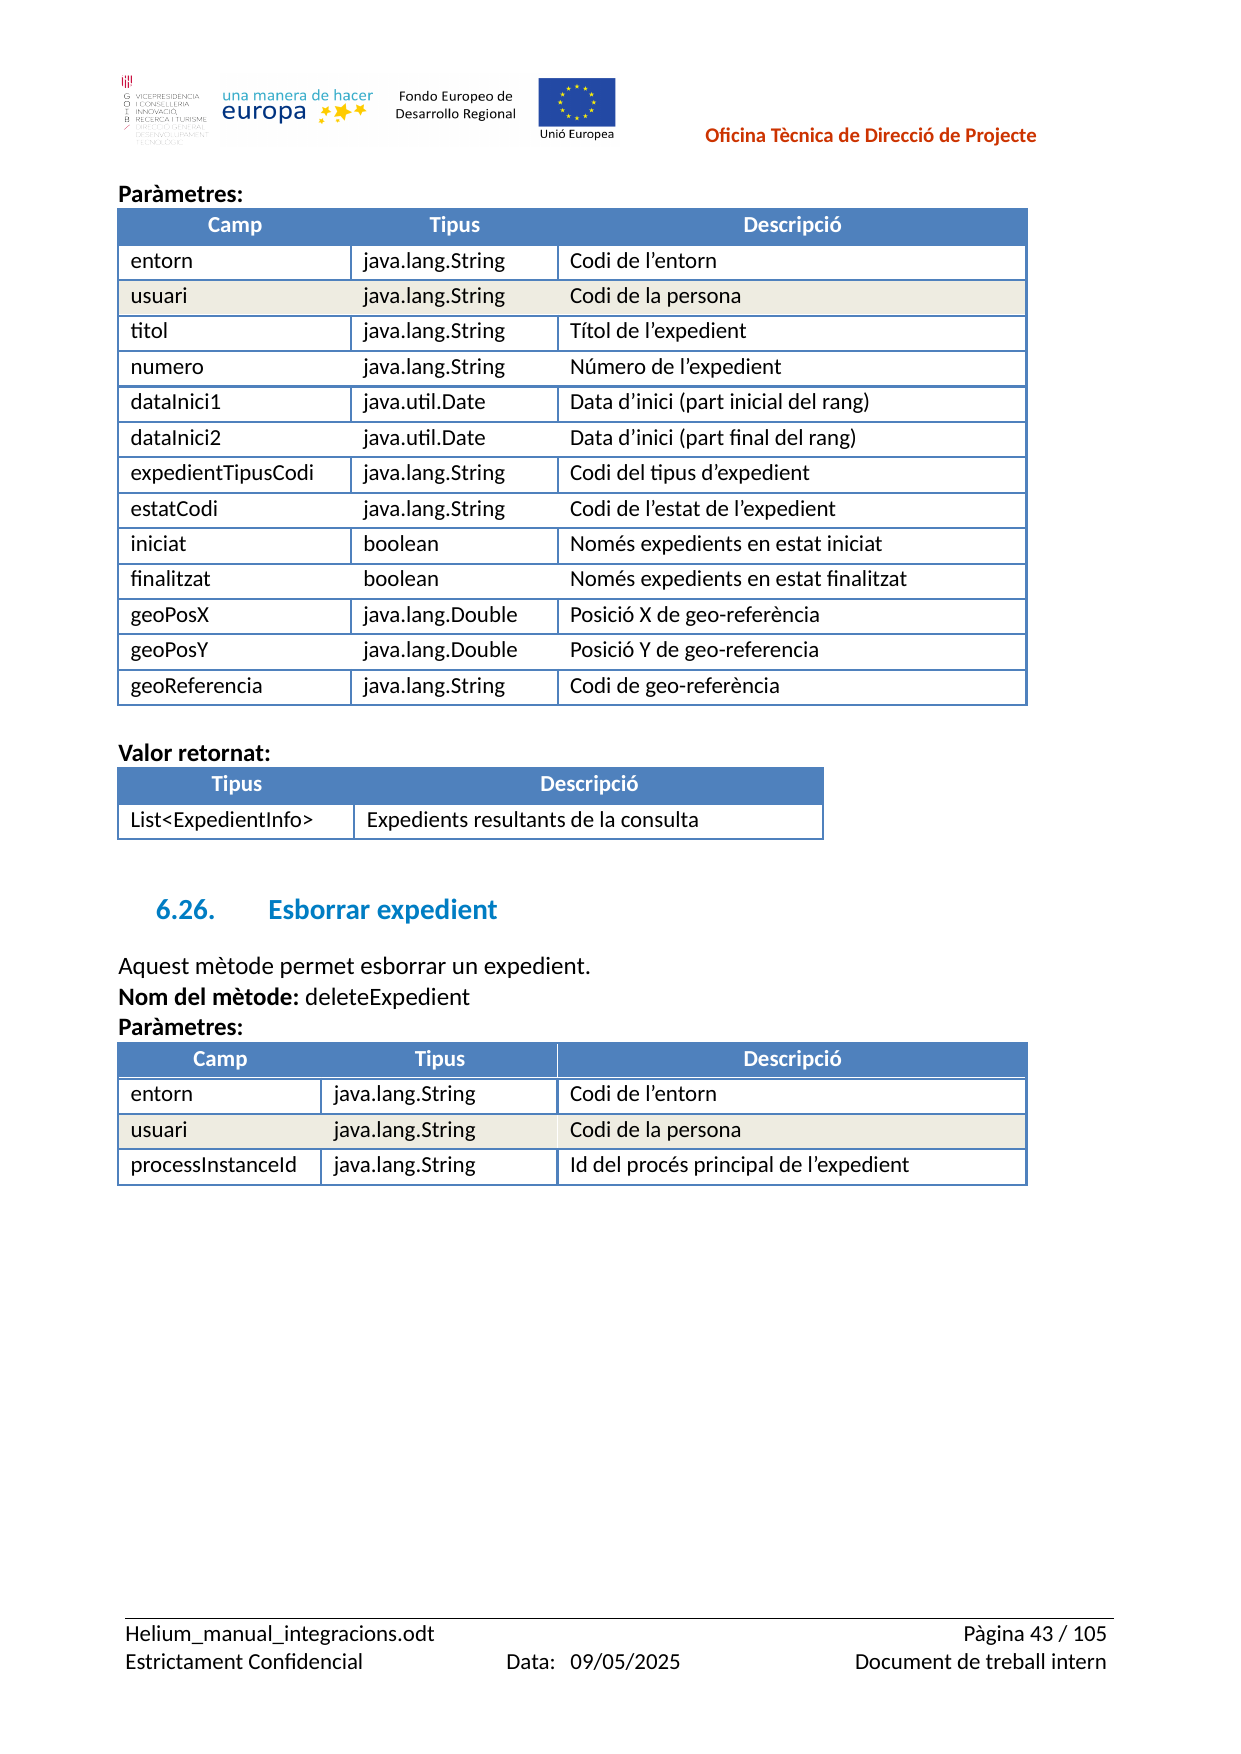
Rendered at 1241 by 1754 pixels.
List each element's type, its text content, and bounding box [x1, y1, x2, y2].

table_cell dataInici2 [119, 423, 351, 456]
picture [118, 73, 213, 147]
table_cell geoPosX [119, 600, 350, 633]
table_header Camp [119, 1044, 321, 1077]
table_cell entorn [119, 1080, 320, 1113]
table_cell titol [119, 317, 350, 350]
table_cell java.lang.String [322, 1150, 556, 1184]
table_cell usuari [119, 1115, 321, 1148]
table_cell usuari [119, 281, 351, 314]
table_cell java.util.Date [351, 423, 558, 456]
table_cell java.lang.Double [351, 635, 558, 669]
table_cell Només expedients en estat iniciat [559, 529, 1025, 562]
table_header Descripció [354, 769, 822, 803]
table_cell Codi de geo-referència [559, 671, 1025, 704]
table_cell Posició Y de geo-referencia [558, 635, 1025, 669]
table_cell java.lang.String [352, 458, 557, 492]
table_cell Id del procés principal de l’expedient [559, 1150, 1025, 1184]
table_cell java.lang.String [351, 494, 558, 527]
table_cell dataInici1 [119, 388, 350, 421]
table_cell Codi de la persona [558, 1115, 1025, 1148]
table_cell geoPosY [119, 635, 351, 669]
table_cell Només expedients en estat finalitzat [558, 565, 1025, 598]
table_cell Expedients resultants de la consulta [355, 805, 822, 838]
table_cell Codi de l’entorn [559, 246, 1025, 279]
table_cell Codi de l’entorn [559, 1080, 1025, 1113]
table_cell Posició X de geo-referència [559, 600, 1025, 633]
table_cell iniciat [119, 529, 350, 562]
table_cell java.lang.String [321, 1115, 557, 1148]
table_header Tipus [351, 210, 558, 244]
table_cell java.lang.Double [352, 600, 557, 633]
table_cell java.lang.String [352, 317, 557, 350]
table_cell java.util.Date [352, 388, 557, 421]
subtitle Esborrar expedient [156, 891, 1122, 927]
table_cell Número de l’expedient [558, 352, 1025, 385]
table_cell Codi de l’estat de l’expedient [558, 494, 1025, 527]
table_header Tipus [119, 769, 354, 803]
text Aquest mètode permet esborrar un expedient. [118, 951, 1122, 981]
table_cell List<ExpedientInfo> [119, 805, 353, 838]
text Paràmetres: [118, 178, 1122, 208]
table_cell Codi del tipus d’expedient [559, 458, 1025, 492]
table_cell geoReferencia [119, 671, 350, 704]
table_cell entorn [119, 246, 350, 279]
table_cell java.lang.String [351, 352, 558, 385]
table_header Tipus [321, 1044, 557, 1077]
table_cell finalitzat [119, 565, 351, 598]
table_cell numero [119, 352, 351, 385]
table_cell processInstanceId [119, 1150, 320, 1184]
table_cell boolean [352, 529, 557, 562]
table_cell boolean [351, 565, 558, 598]
table_header Descripció [558, 210, 1025, 244]
table_header Camp [119, 210, 351, 244]
table_cell Títol de l’expedient [559, 317, 1025, 350]
table_cell Codi de la persona [558, 281, 1025, 314]
table_cell java.lang.String [351, 281, 558, 314]
picture [219, 73, 621, 147]
table_cell java.lang.String [352, 671, 557, 704]
text Valor retornat: [118, 737, 1122, 767]
table_cell java.lang.String [322, 1080, 556, 1113]
table_cell estatCodi [119, 494, 351, 527]
table_cell java.lang.String [352, 246, 557, 279]
table_cell Data d’inici (part final del rang) [558, 423, 1025, 456]
table_cell Data d’inici (part inicial del rang) [559, 388, 1025, 421]
text Nom del mètode: deleteExpedient Paràmetres: [118, 981, 1122, 1042]
table_header Descripció [558, 1044, 1025, 1077]
table_cell expedientTipusCodi [119, 458, 350, 492]
